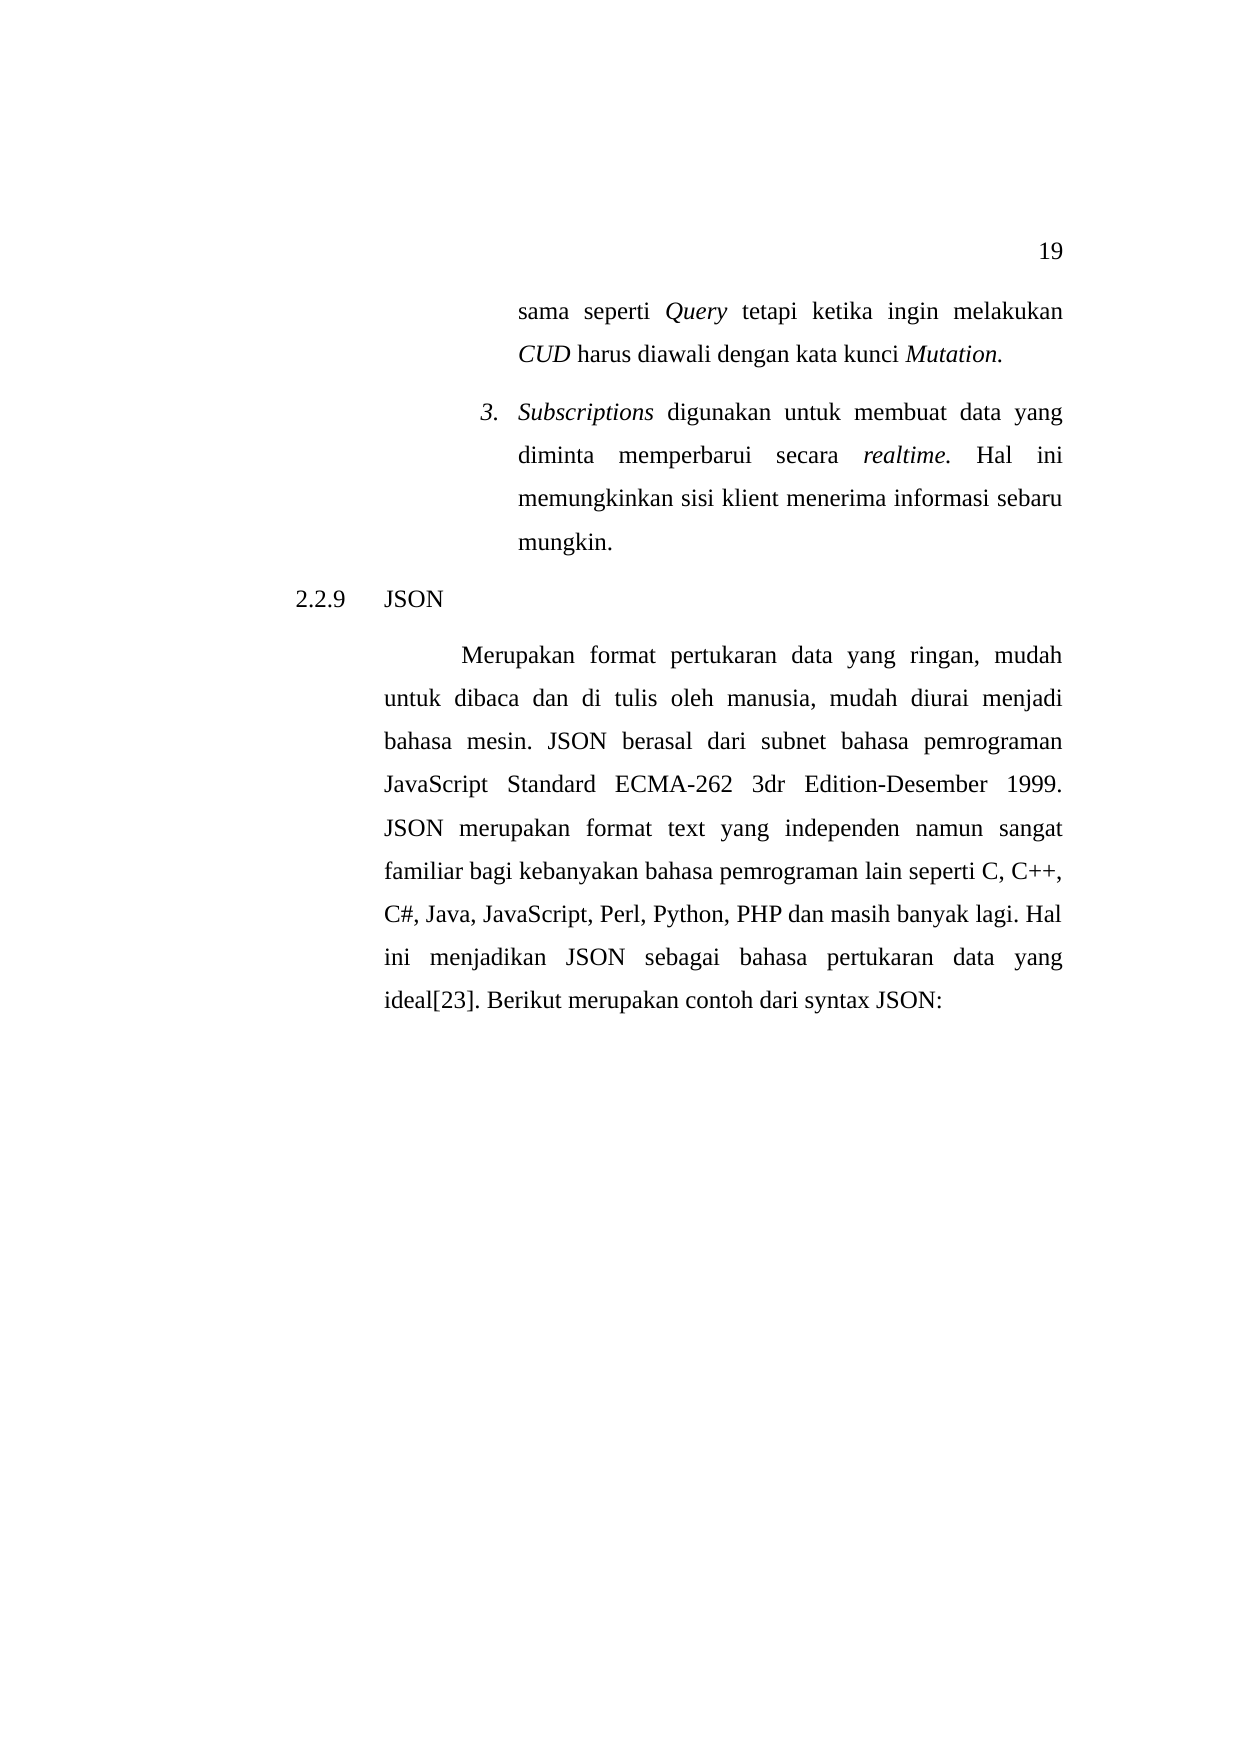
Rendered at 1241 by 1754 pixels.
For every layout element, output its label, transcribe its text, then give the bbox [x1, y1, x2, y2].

subtitle Subscriptions digunakan untuk membuat data yang diminta memperbarui secara realtime. Hal ini memungkinkan sisi klient menerima informasi sebaru mungkin. [480, 397, 1063, 555]
subtitle JSON [295, 584, 1063, 613]
subtitle sama seperti Query tetapi ketika ingin melakukan CUD harus diawali dengan kata kunci Mutation. [480, 296, 1063, 368]
subtitle Merupakan format pertukaran data yang ringan, mudah untuk dibaca dan di tulis oleh manusia, mudah diurai menjadi bahasa mesin. JSON berasal dari subnet bahasa pemrograman JavaScript Standard ECMA-262 3dr Edition-Desember 1999. JSON merupakan format text yang independen namun sangat familiar bagi kebanyakan bahasa pemrograman lain seperti C, C++, C#, Java, JavaScript, Perl, Python, PHP dan masih banyak lagi. Hal ini menjadikan JSON sebagai bahasa pertukaran data yang ideal[23]. Berikut merupakan contoh dari syntax JSON: [384, 640, 1063, 1014]
